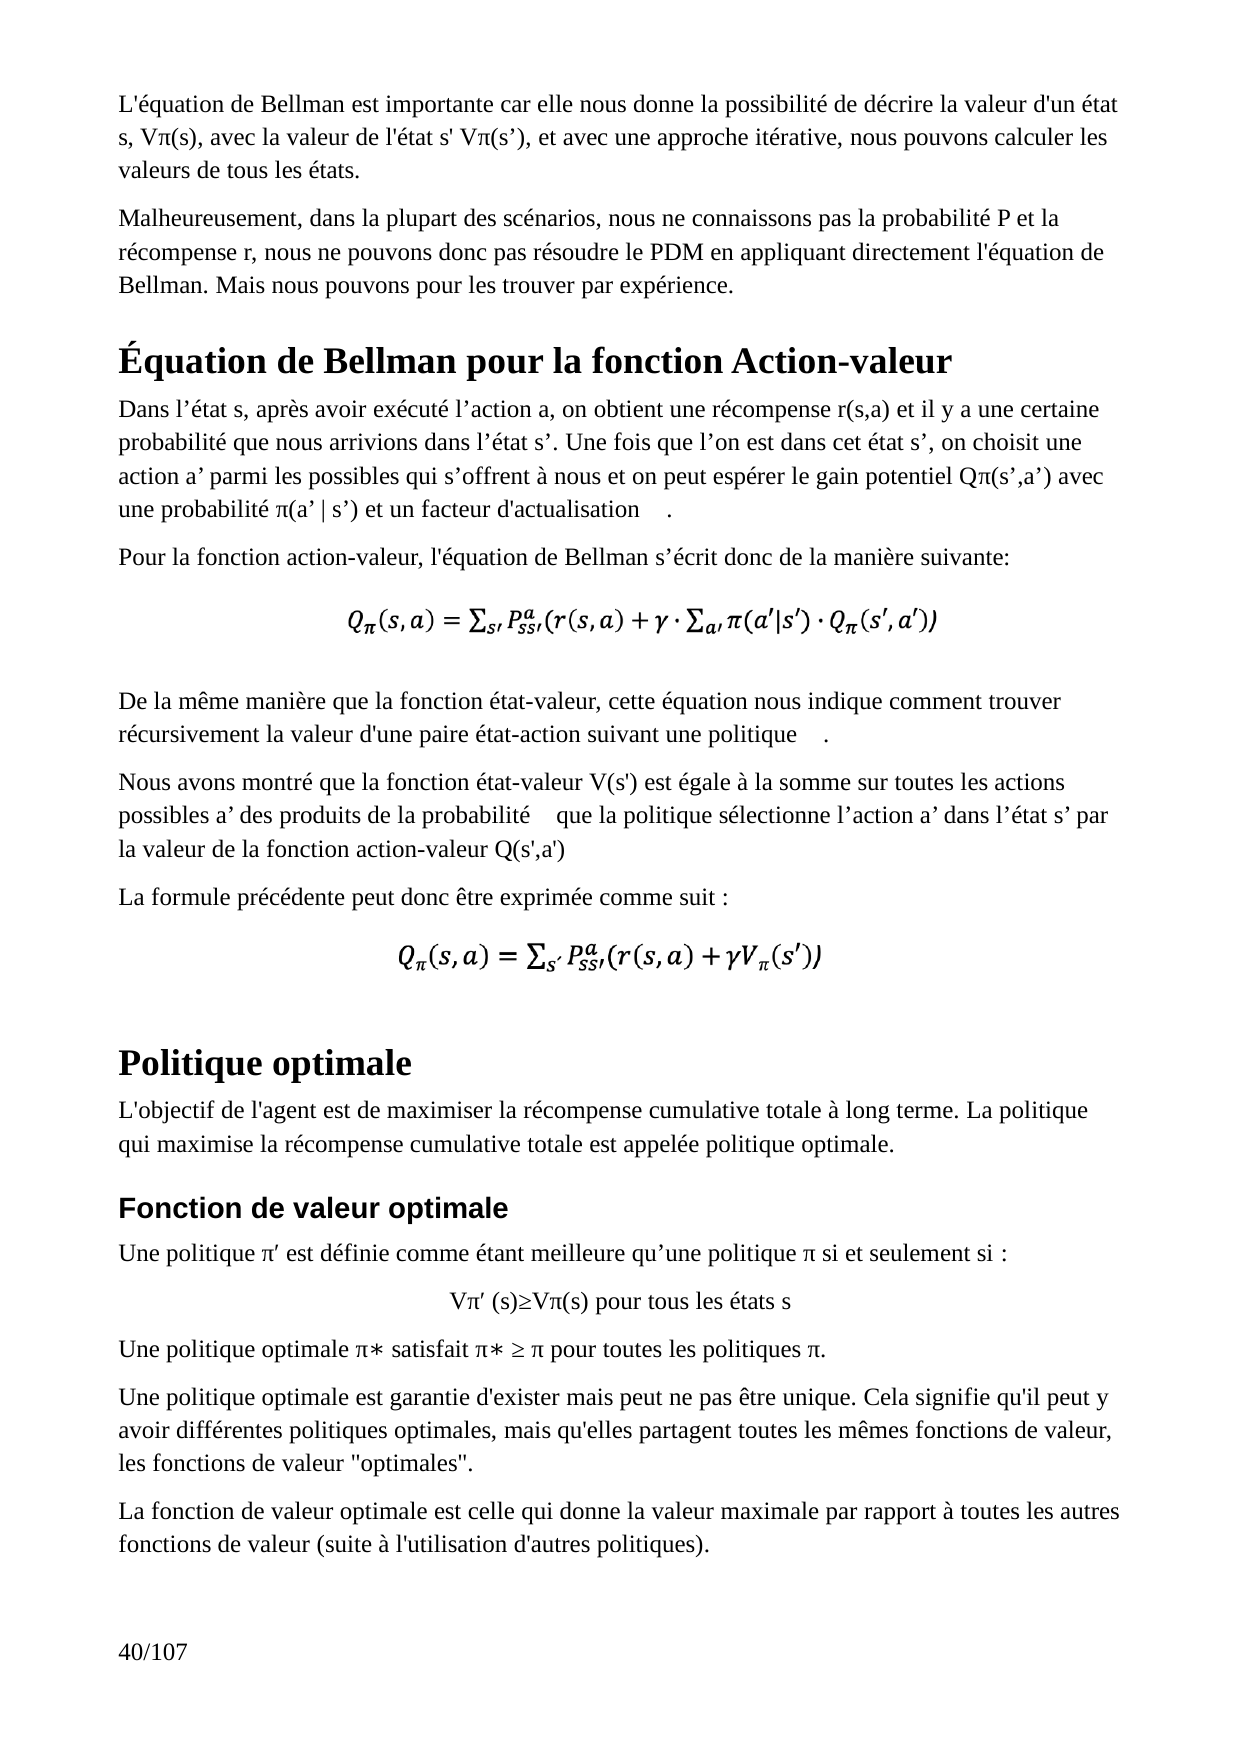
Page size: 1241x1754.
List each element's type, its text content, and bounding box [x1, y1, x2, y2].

text Pour la fonction action-valeur, l'équation de Bellman s’écrit donc de la manière suivante: [118, 542, 1122, 571]
picture [225, 929, 1016, 978]
subtitle Fonction de valeur optimale [118, 1191, 1122, 1225]
text La fonction de valeur optimale est celle qui donne la valeur maximale par rapport à toutes les autres fonctions de valeur (suite à l'utilisation d'autres politiques). [118, 1496, 1122, 1558]
text Vπ′ (s)≥Vπ(s) pour tous les états s [118, 1286, 1122, 1315]
text De la même manière que la fonction état-valeur, cette équation nous indique comment trouver récursivement la valeur d'une paire état-action suivant une politique 𝜋. [118, 686, 1122, 748]
text Dans l’état s, après avoir exécuté l’action a, on obtient une récompense r(s,a) et il y a une certaine probabilité que nous arrivions dans l’état s’. Une fois que l’on est dans cet état s’, on choisit une action a’ parmi les possibles qui s’offrent à nous et on peut espérer le gain potentiel Qπ(s’,a’) avec une probabilité π(a’ | s’) et un facteur d'actualisation 𝛾. [118, 394, 1122, 523]
text La formule précédente peut donc être exprimée comme suit : [118, 881, 1122, 911]
text Une politique π′ est définie comme étant meilleure qu’une politique π si et seulement si : [118, 1238, 1122, 1267]
subtitle Politique optimale [118, 1040, 1122, 1083]
text L'objectif de l'agent est de maximiser la récompense cumulative totale à long terme. La politique qui maximise la récompense cumulative totale est appelée politique optimale. [118, 1095, 1122, 1158]
text L'équation de Bellman est importante car elle nous donne la possibilité de décrire la valeur d'un état s, Vπ(s), avec la valeur de l'état s' Vπ(s’), et avec une approche itérative, nous pouvons calculer les valeurs de tous les états. [118, 88, 1122, 184]
text Une politique optimale est garantie d'exister mais peut ne pas être unique. Cela signifie qu'il peut y avoir différentes politiques optimales, mais qu'elles partagent toutes les mêmes fonctions de valeur, les fonctions de valeur "optimales". [118, 1381, 1122, 1477]
text Malheureusement, dans la plupart des scénarios, nous ne connaissons pas la probabilité P et la récompense r, nous ne pouvons donc pas résoudre le PDM en appliquant directement l'équation de Bellman. Mais nous pouvons pour les trouver par expérience. [118, 203, 1122, 299]
subtitle Équation de Bellman pour la fonction Action-valeur [118, 338, 1122, 381]
picture [275, 589, 1027, 650]
text Nous avons montré que la fonction état-valeur V(s') est égale à la somme sur toutes les actions possibles a’ des produits de la probabilité 𝜋que la politique sélectionne l’action a’ dans l’état s’ par la valeur de la fonction action-valeur Q(s',a') [118, 767, 1122, 863]
text Une politique optimale π∗ satisfait π∗ ≥ π pour toutes les politiques π. [118, 1333, 1122, 1363]
